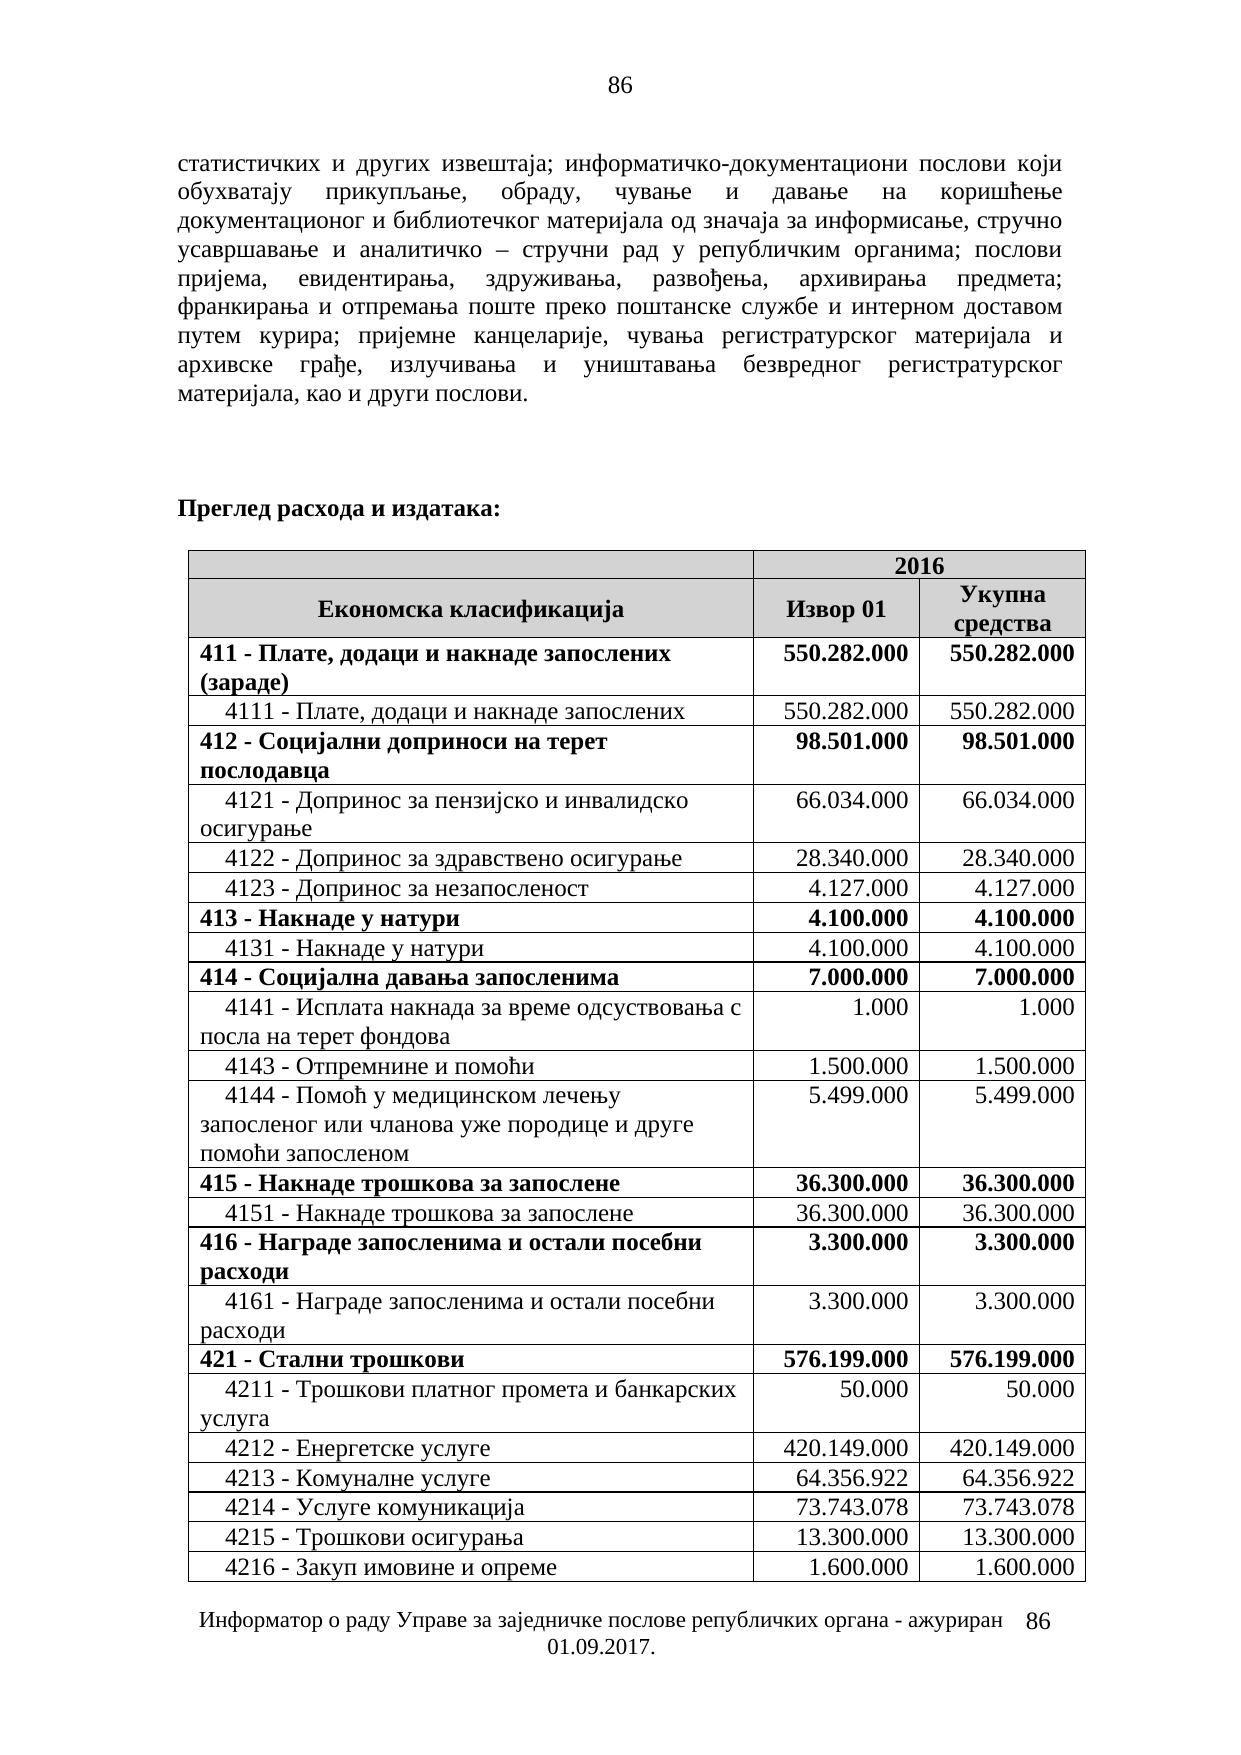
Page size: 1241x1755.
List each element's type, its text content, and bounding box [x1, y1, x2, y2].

table_cell 1.600.000 [920, 1552, 1085, 1581]
table_cell 4211 - Трошкови платног промета и банкарских услуга [189, 1374, 753, 1432]
table_cell 73.743.078 [754, 1493, 919, 1521]
table_cell 4.100.000 [920, 933, 1085, 961]
table_cell 4215 - Трошкови осигурања [189, 1522, 753, 1551]
table_cell 5.499.000 [754, 1081, 919, 1167]
table_cell 50.000 [920, 1374, 1085, 1432]
table_cell 4.100.000 [920, 903, 1085, 932]
table_cell 1.500.000 [920, 1051, 1085, 1079]
table_cell 50.000 [754, 1374, 919, 1432]
table_cell 7.000.000 [754, 963, 919, 991]
table_cell 1.500.000 [754, 1051, 919, 1079]
table_cell 576.199.000 [920, 1345, 1085, 1373]
table_cell 416 - Награде запосленима и остали посебни расходи [189, 1228, 753, 1285]
table_cell 420.149.000 [920, 1433, 1085, 1462]
table_cell 4214 - Услуге комуникација [189, 1493, 753, 1521]
table_cell 1.600.000 [754, 1552, 919, 1581]
table_cell 5.499.000 [920, 1081, 1085, 1167]
table_cell 4.127.000 [754, 873, 919, 902]
table_cell 411 - Плате, додаци и накнаде запослених (зараде) [189, 638, 753, 695]
table_cell 4121 - Допринос за пензијско и инвалидско осигурање [189, 785, 753, 842]
table_cell 550.282.000 [754, 696, 919, 725]
table_cell 576.199.000 [754, 1345, 919, 1373]
table_cell Извор 01 [754, 579, 919, 637]
table_cell 66.034.000 [920, 785, 1085, 842]
table_cell 13.300.000 [754, 1522, 919, 1551]
table_cell 28.340.000 [920, 843, 1085, 872]
table_cell 3.300.000 [920, 1286, 1085, 1343]
table_cell 550.282.000 [920, 638, 1085, 695]
table_cell 415 - Накнаде трошкова за запослене [189, 1168, 753, 1197]
table_cell 412 - Социјални доприноси на терет послодавца [189, 726, 753, 784]
table_cell 4123 - Допринос за незапосленост [189, 873, 753, 902]
table_cell 4141 - Исплата накнада за време одсуствовања с посла на терет фондова [189, 992, 753, 1050]
table_cell 66.034.000 [754, 785, 919, 842]
table_header 2016 [754, 551, 1085, 578]
table_cell Економска класификација [189, 579, 753, 637]
table_cell 4216 - Закуп имовине и опреме [189, 1552, 753, 1581]
table_cell 64.356.922 [754, 1463, 919, 1491]
table_cell 4.100.000 [754, 933, 919, 961]
table_cell 4111 - Плате, додаци и накнаде запослених [189, 696, 753, 725]
table_cell 13.300.000 [920, 1522, 1085, 1551]
table_cell 36.300.000 [920, 1168, 1085, 1197]
table_cell 1.000 [754, 992, 919, 1050]
table_cell 413 - Накнаде у натури [189, 903, 753, 932]
table_cell 36.300.000 [754, 1198, 919, 1226]
text статистичких и других извештаја; информатичко-документациони послови који обухватају прикупљање, обраду, чување и давање на коришћење документационог и библиотечког материјала од значаја за информисање, стручно усавршавање и аналитичко – стручни рад у републичким органима; послови пријема, евидентирања, здруживања, развођења, архивирања предмета; франкирања и отпремања поште преко поштанске службе и интерном доставом путем курира; пријемне канцеларије, чувања регистратурског материјала и архивске грађе, излучивања и уништавања безвредног регистратурског материјала, као и други послови. [177, 148, 1063, 406]
table_cell 98.501.000 [754, 726, 919, 784]
table_cell 3.300.000 [920, 1228, 1085, 1285]
table_cell 414 - Социјална давања запосленима [189, 963, 753, 991]
table_cell 3.300.000 [754, 1228, 919, 1285]
table_cell 4213 - Комуналне услуге [189, 1463, 753, 1491]
table_cell 550.282.000 [754, 638, 919, 695]
table_cell 4.100.000 [754, 903, 919, 932]
table_cell 64.356.922 [920, 1463, 1085, 1491]
table_cell 4212 - Енергетске услуге [189, 1433, 753, 1462]
table_cell 7.000.000 [920, 963, 1085, 991]
table_cell 550.282.000 [920, 696, 1085, 725]
table_cell 28.340.000 [754, 843, 919, 872]
table_cell Укупна средства [920, 579, 1085, 637]
table_cell 36.300.000 [920, 1198, 1085, 1226]
table_cell 4.127.000 [920, 873, 1085, 902]
table_cell 4144 - Помоћ у медицинском лечењу запосленог или чланова уже породице и друге помоћи запосленом [189, 1081, 753, 1167]
table_cell 1.000 [920, 992, 1085, 1050]
table_cell 36.300.000 [754, 1168, 919, 1197]
table_cell 4161 - Награде запосленима и остали посебни расходи [189, 1286, 753, 1343]
table_cell 420.149.000 [754, 1433, 919, 1462]
table_cell 4122 - Допринос за здравствено осигурање [189, 843, 753, 872]
table_cell 98.501.000 [920, 726, 1085, 784]
table_cell 4143 - Отпремнине и помоћи [189, 1051, 753, 1079]
table_cell 4131 - Накнаде у натури [189, 933, 753, 961]
table_cell 73.743.078 [920, 1493, 1085, 1521]
table_cell 4151 - Накнаде трошкова за запослене [189, 1198, 753, 1226]
table_header [189, 551, 753, 578]
table_cell 421 - Стални трошкови [189, 1345, 753, 1373]
table_cell 3.300.000 [754, 1286, 919, 1343]
text Преглед расхода и издатака: [177, 493, 1063, 521]
